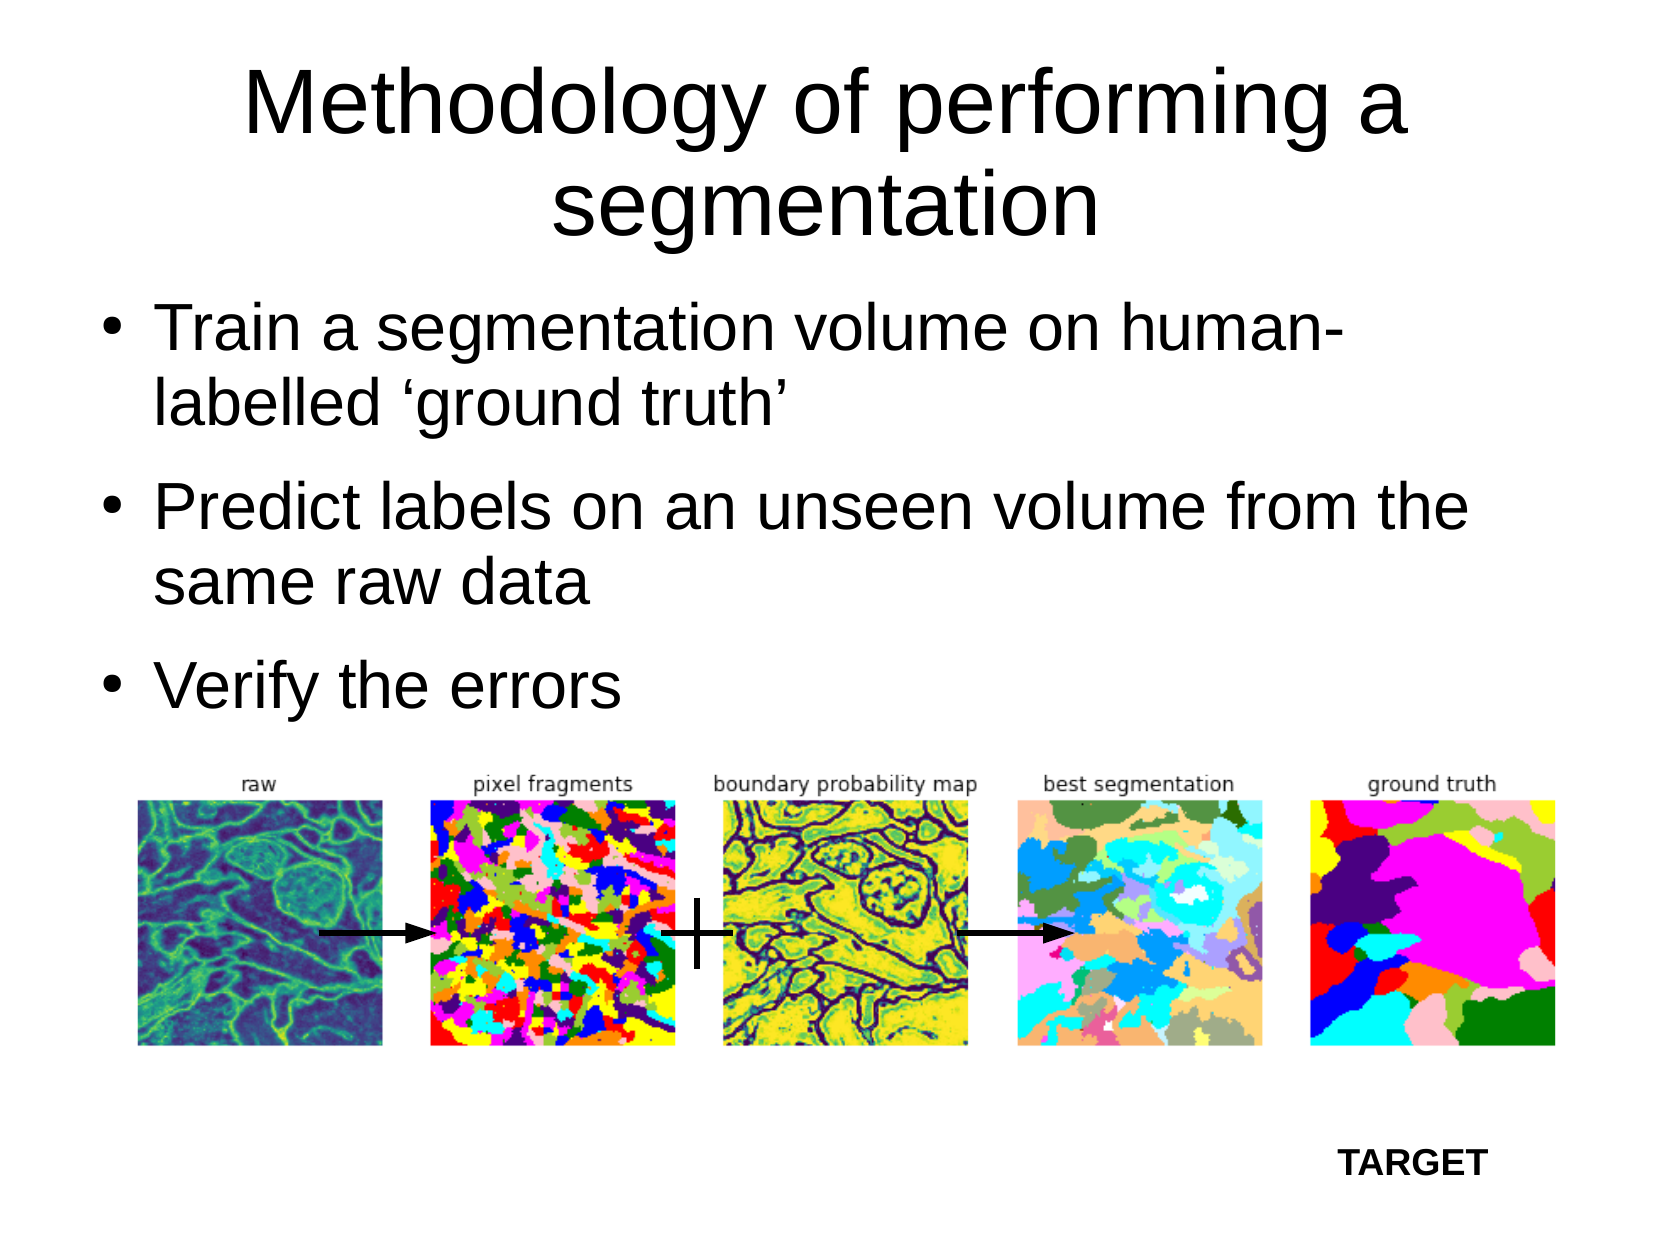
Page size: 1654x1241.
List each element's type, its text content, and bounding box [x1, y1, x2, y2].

text_box TARGET [1322, 1133, 1583, 1233]
picture [82, 763, 1571, 1087]
title Methodology of performing a segmentation [82, 49, 1571, 257]
list Train a segmentation volume on human-labelled ‘ground truth’ Predict labels on an unseen volume from the same raw data Verify the errors [82, 290, 1571, 763]
